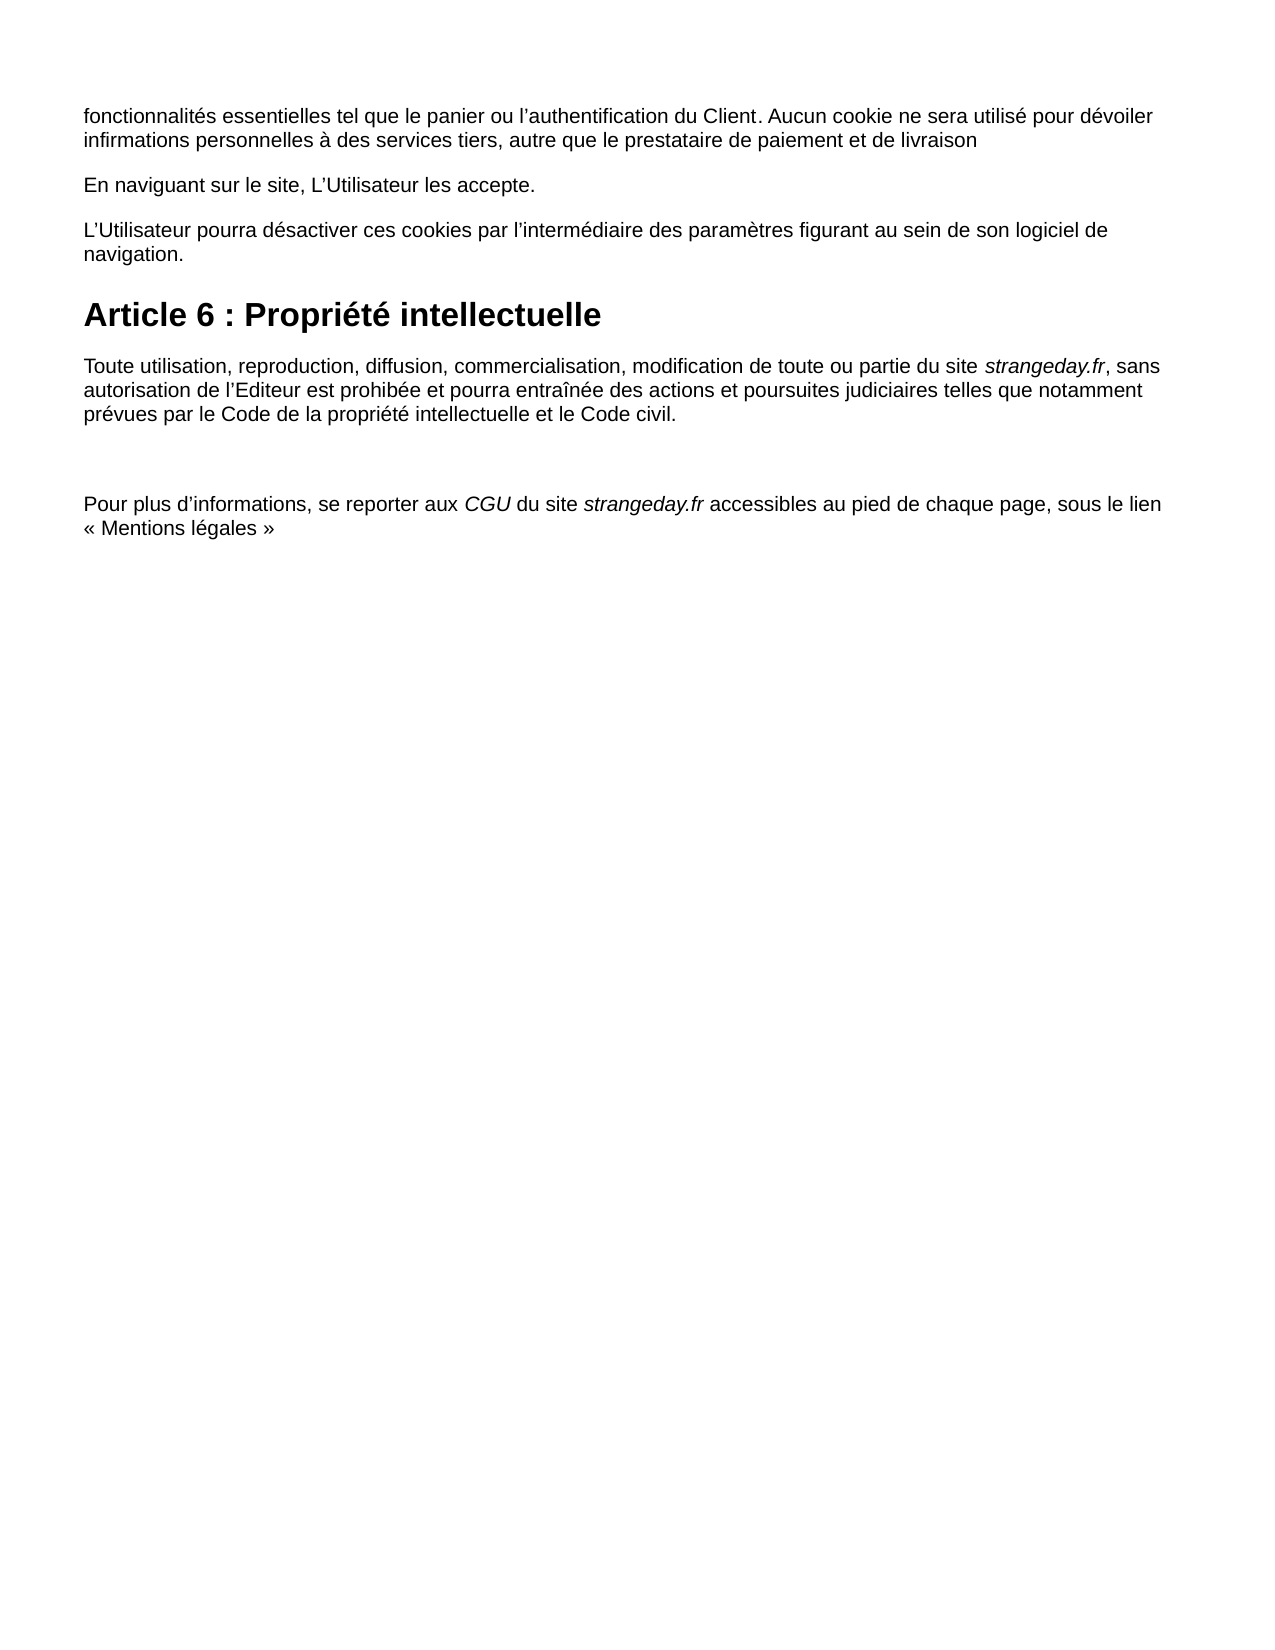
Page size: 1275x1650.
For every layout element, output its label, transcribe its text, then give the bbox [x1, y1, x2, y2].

subtitle Article 6 : Propriété intellectuelle [83, 295, 1192, 333]
text En naviguant sur le site, L’Utilisateur les accepte. [83, 173, 1192, 197]
text fonctionnalités essentielles tel que le panier ou l’authentification du Client. Aucun cookie ne sera utilisé pour dévoiler infirmations personnelles à des services tiers, autre que le prestataire de paiement et de livraison [83, 104, 1192, 152]
text Toute utilisation, reproduction, diffusion, commercialisation, modification de toute ou partie du site strangeday.fr, sans autorisation de l’Editeur est prohibée et pourra entraînée des actions et poursuites judiciaires telles que notamment prévues par le Code de la propriété intellectuelle et le Code civil. [83, 354, 1192, 426]
text Pour plus d’informations, se reporter aux CGU du site strangeday.fr accessibles au pied de chaque page, sous le lien « Mentions légales » [83, 492, 1192, 539]
text L’Utilisateur pourra désactiver ces cookies par l’intermédiaire des paramètres figurant au sein de son logiciel de navigation. [83, 218, 1192, 266]
